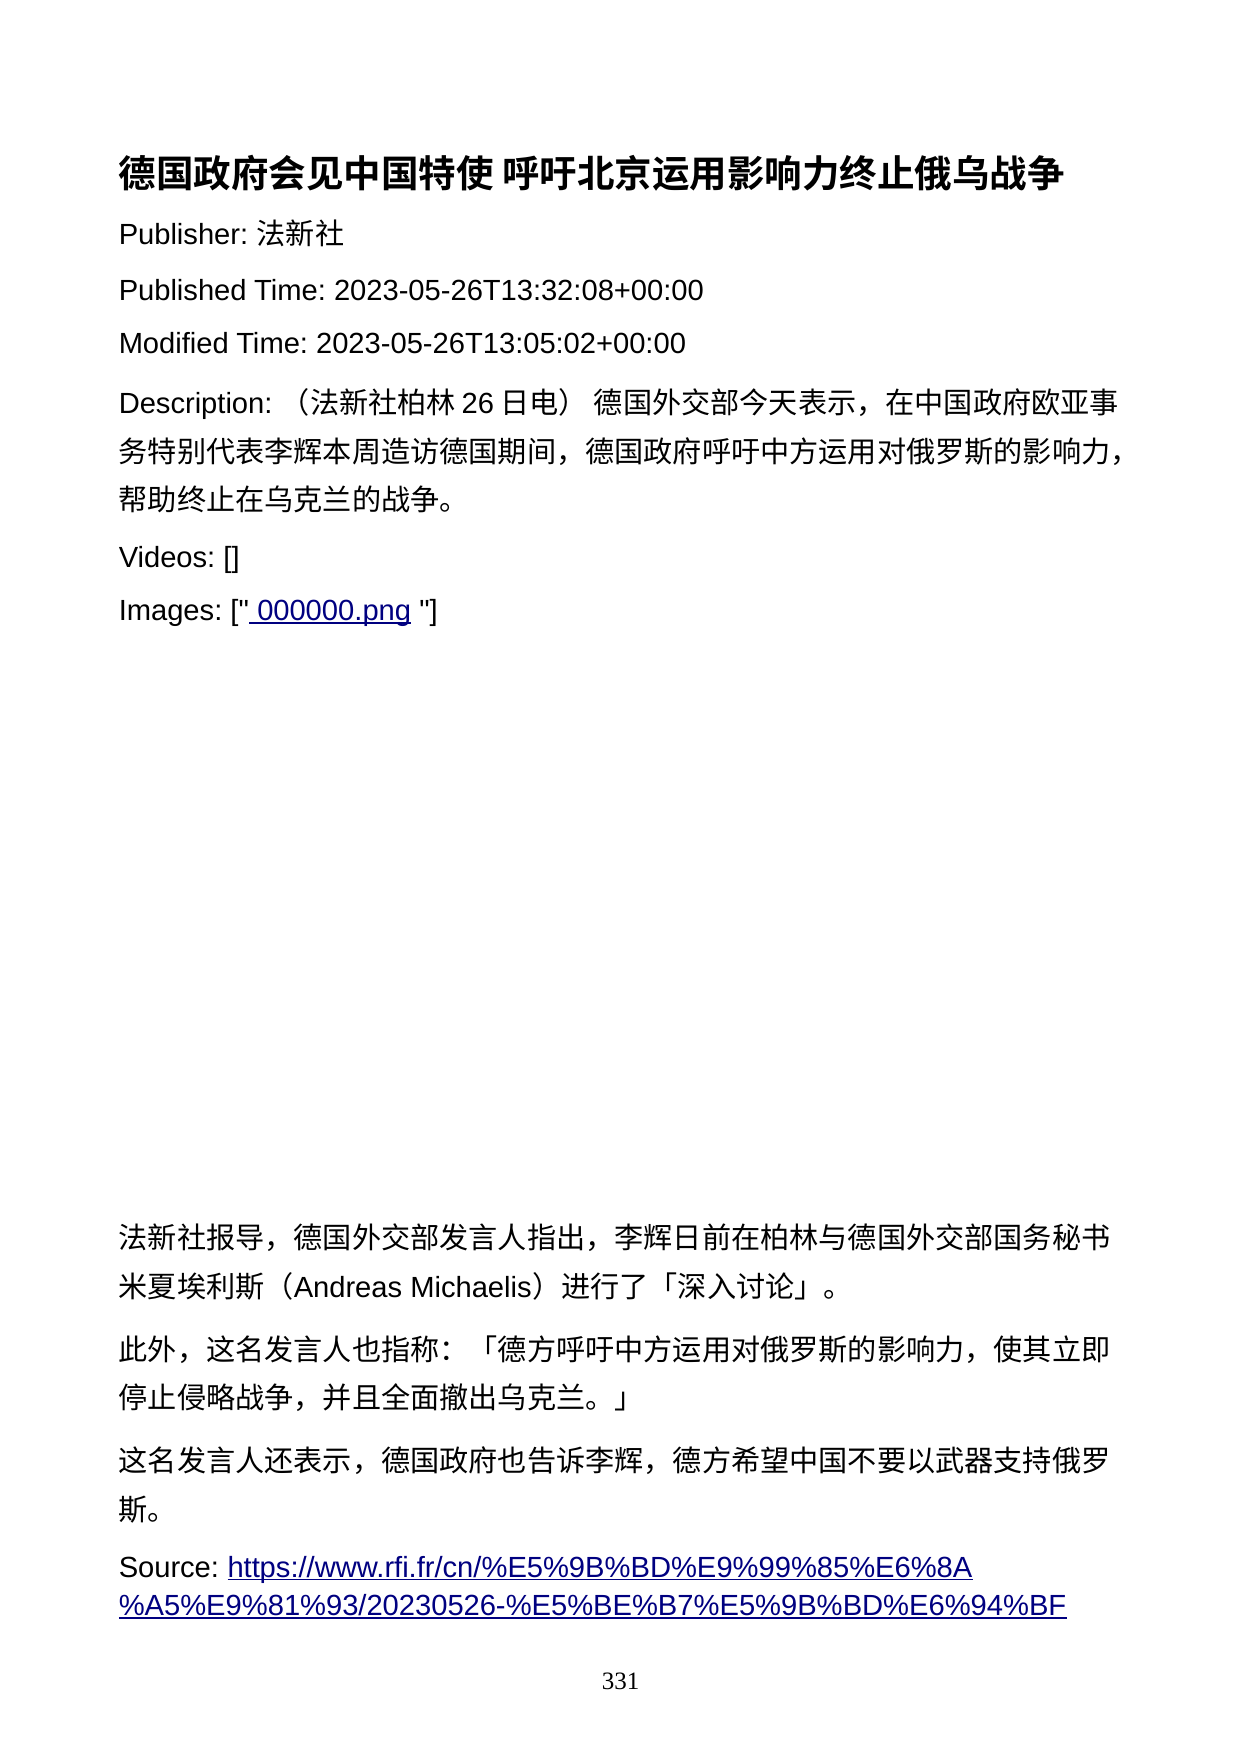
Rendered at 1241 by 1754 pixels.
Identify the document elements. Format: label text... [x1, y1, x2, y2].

text Source: https://www.rfi.fr/cn/%E5%9B%BD%E9%99%85%E6%8A%A5%E9%81%93/20230526-%E5%BE%B7%E5%9B%BD%E6%94%BF [118, 1549, 1122, 1622]
text Modified Time: 2023-05-26T13:05:02+00:00 [118, 327, 1122, 360]
text 此外，这名发言人也指称：「德方呼吁中方运用对俄罗斯的影响力，使其立即停止侵略战争，并且全面撤出乌克兰。」 [118, 1326, 1122, 1417]
text Videos: [] [118, 540, 1122, 573]
text Images: [" 000000.png "] [118, 593, 1122, 627]
subtitle 德国政府会见中国特使 呼吁北京运用影响力终止俄乌战争 [118, 143, 1122, 198]
text Description: （法新社柏林26日电） 德国外交部今天表示，在中国政府欧亚事务特别代表李辉本周造访德国期间，德国政府呼吁中方运用对俄罗斯的影响力，帮助终止在乌克兰的战争。 [118, 380, 1122, 519]
text 法新社报导，德国外交部发言人指出，李辉日前在柏林与德国外交部国务秘书米夏埃利斯（Andreas Michaelis）进行了「深入讨论」。 [118, 1214, 1122, 1305]
text 这名发言人还表示，德国政府也告诉李辉，德方希望中国不要以武器支持俄罗斯。 [118, 1438, 1122, 1529]
text Publisher: 法新社 [118, 210, 1122, 253]
text Published Time: 2023-05-26T13:32:08+00:00 [118, 273, 1122, 307]
